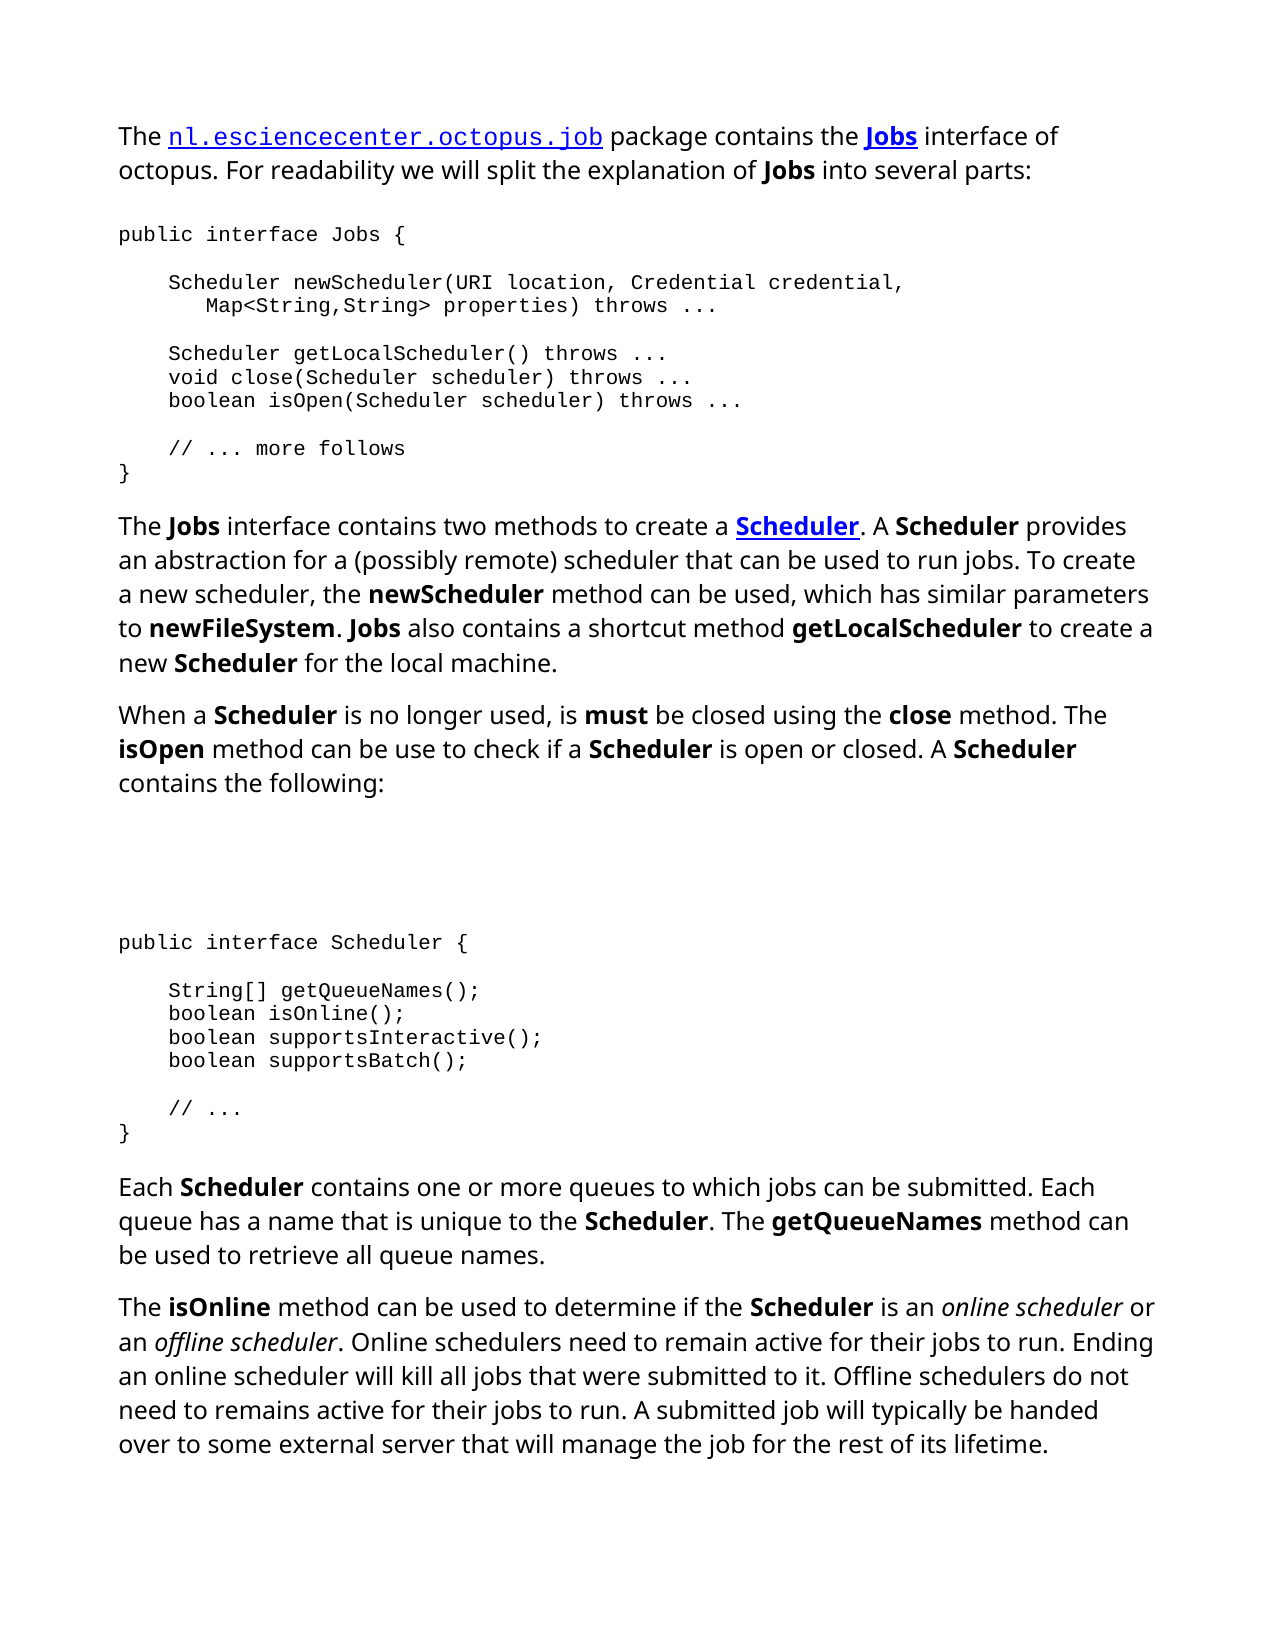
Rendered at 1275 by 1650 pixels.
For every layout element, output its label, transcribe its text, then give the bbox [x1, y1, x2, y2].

text } [118, 462, 1157, 485]
text Scheduler getLocalScheduler() throws ... [118, 343, 1157, 367]
text Each Scheduler contains one or more queues to which jobs can be submitted. Each queue has a name that is unique to the Scheduler. The getQueueNames method can be used to retrieve all queue names. [118, 1169, 1157, 1271]
text boolean isOpen(Scheduler scheduler) throws ... [118, 390, 1157, 414]
text The nl.esciencecenter.octopus.job package contains the Jobs interface of octopus. For readability we will split the explanation of Jobs into several parts: [118, 118, 1157, 186]
text Scheduler newScheduler(URI location, Credential credential, [118, 272, 1157, 295]
text boolean isOnline(); [118, 1003, 1157, 1027]
text boolean supportsBatch(); [118, 1051, 1157, 1074]
text void close(Scheduler scheduler) throws ... [118, 367, 1157, 390]
text Map<String,String> properties) throws ... [118, 295, 1157, 319]
text } [118, 1122, 1157, 1146]
text When a Scheduler is no longer used, is must be closed using the close method. The isOpen method can be use to check if a Scheduler is open or closed. A Scheduler contains the following: [118, 698, 1157, 800]
text boolean supportsInteractive(); [118, 1027, 1157, 1051]
text String[] getQueueNames(); [118, 979, 1157, 1003]
text // ... more follows [118, 438, 1157, 462]
text public interface Jobs { [118, 224, 1157, 248]
text The isOnline method can be used to determine if the Scheduler is an online scheduler or an offline scheduler. Online schedulers need to remain active for their jobs to run. Ending an online scheduler will kill all jobs that were submitted to it. Offline schedulers do not need to remains active for their jobs to run. A submitted job will typically be handed over to some external server that will manage the job for the rest of its lifetime. [118, 1290, 1157, 1460]
text The Jobs interface contains two methods to create a Scheduler. A Scheduler provides an abstraction for a (possibly remote) scheduler that can be used to run jobs. To create a new scheduler, the newScheduler method can be used, which has similar parameters to newFileSystem. Jobs also contains a shortcut method getLocalScheduler to create a new Scheduler for the local machine. [118, 509, 1157, 679]
text // ... [118, 1098, 1157, 1122]
text public interface Scheduler { [118, 932, 1157, 956]
